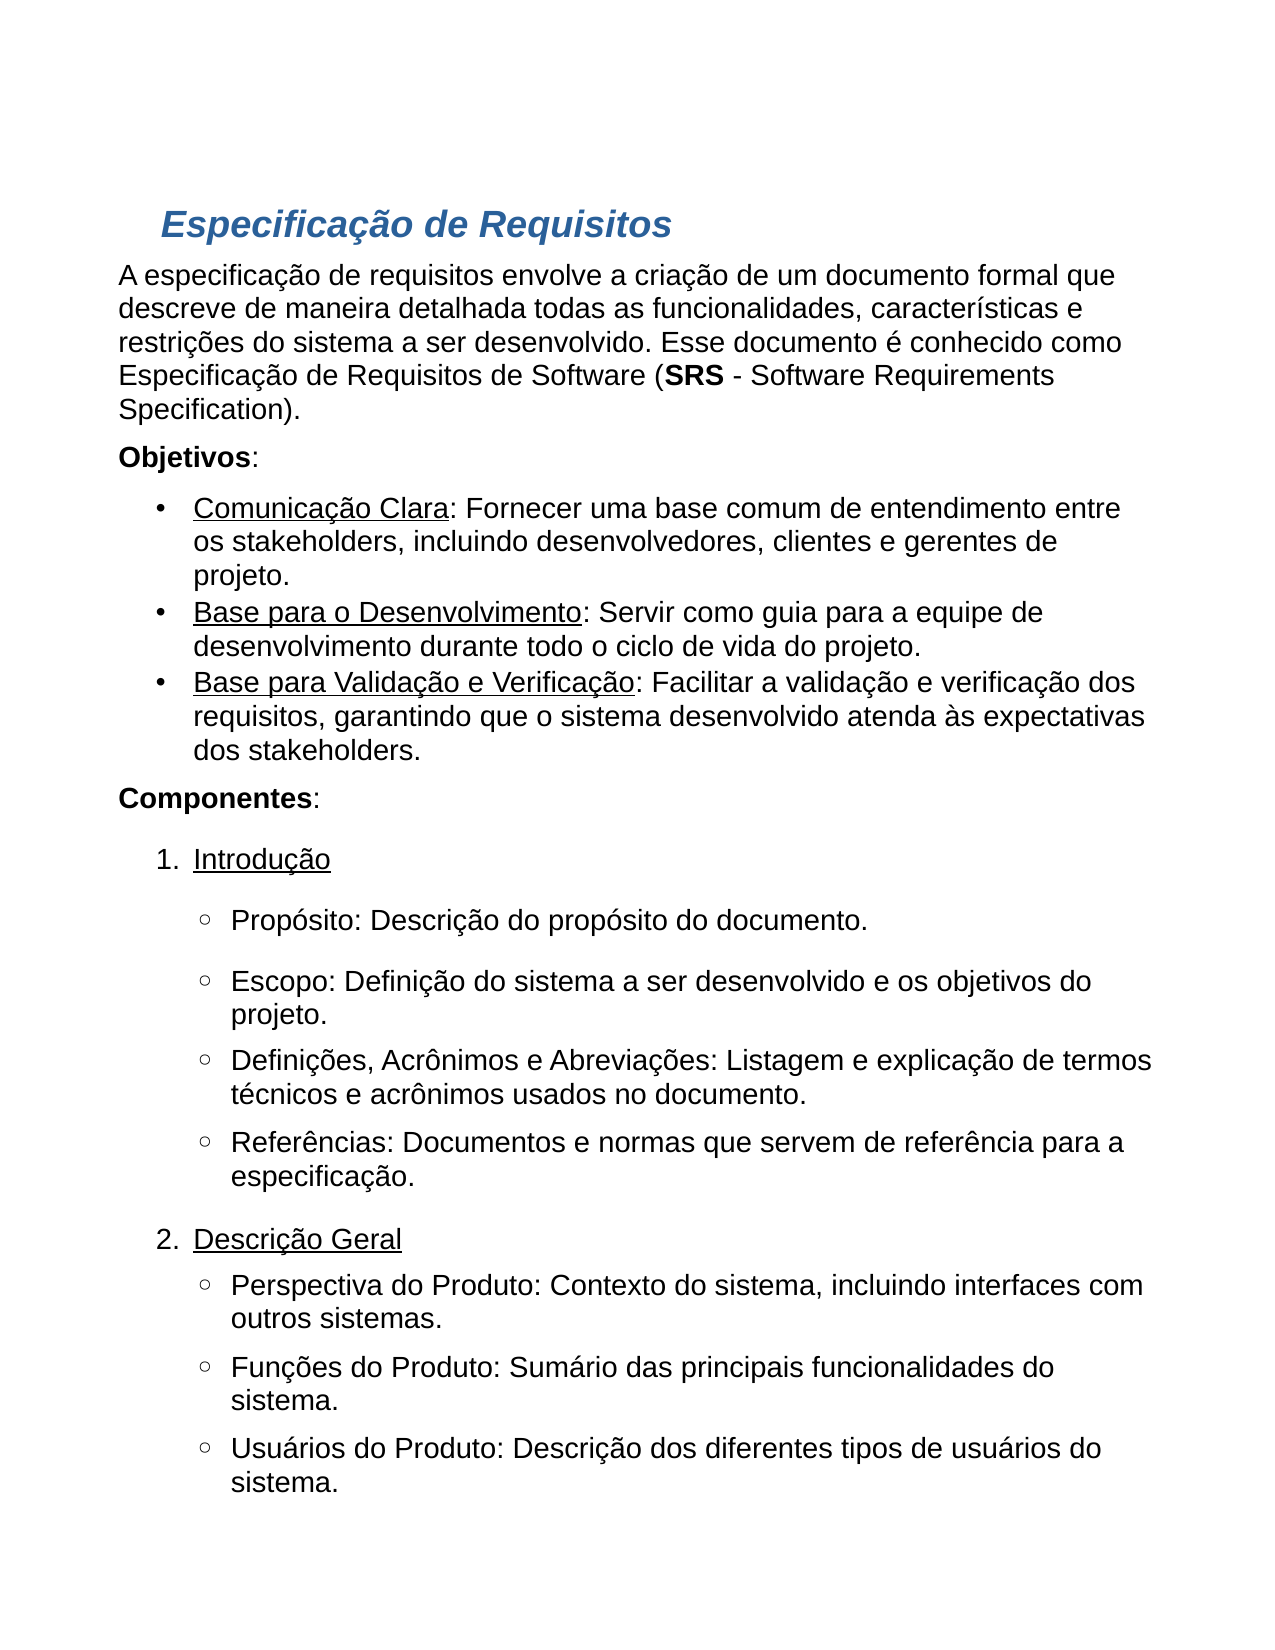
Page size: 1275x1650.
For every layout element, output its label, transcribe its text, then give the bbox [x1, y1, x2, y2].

list Perspectiva do Produto: Contexto do sistema, incluindo interfaces com outros sistemas. [193, 1268, 1157, 1335]
list Usuários do Produto: Descrição dos diferentes tipos de usuários do sistema. [193, 1431, 1157, 1499]
list Referências: Documentos e normas que servem de referência para a especificação. [193, 1125, 1157, 1192]
list Funções do Produto: Sumário das principais funcionalidades do sistema. [193, 1349, 1157, 1417]
subtitle Base para Validação e Verificação: Facilitar a validação e verificação dos requisitos, garantindo que o sistema desenvolvido atenda às expectativas dos stakeholders. [156, 665, 1157, 766]
subtitle Base para o Desenvolvimento: Servir como guia para a equipe de desenvolvimento durante todo o ciclo de vida do projeto. [156, 595, 1157, 662]
text A especificação de requisitos envolve a criação de um documento formal que descreve de maneira detalhada todas as funcionalidades, características e restrições do sistema a ser desenvolvido. Esse documento é conhecido como Especificação de Requisitos de Software (SRS - Software Requirements Specification). [118, 257, 1157, 425]
text Objetivos: [118, 440, 1157, 473]
subtitle Descrição Geral [156, 1222, 1157, 1255]
subtitle Propósito: Descrição do propósito do documento. [193, 903, 1157, 936]
subtitle Componentes: [118, 781, 1157, 815]
list Definições, Acrônimos e Abreviações: Listagem e explicação de termos técnicos e acrônimos usados no documento. [193, 1043, 1157, 1111]
subtitle Comunicação Clara: Fornecer uma base comum de entendimento entre os stakeholders, incluindo desenvolvedores, clientes e gerentes de projeto. [156, 491, 1157, 591]
subtitle Escopo: Definição do sistema a ser desenvolvido e os objetivos do projeto. [193, 963, 1157, 1031]
subtitle Introdução [156, 842, 1157, 876]
subtitle Especificação de Requisitos [118, 201, 1157, 245]
